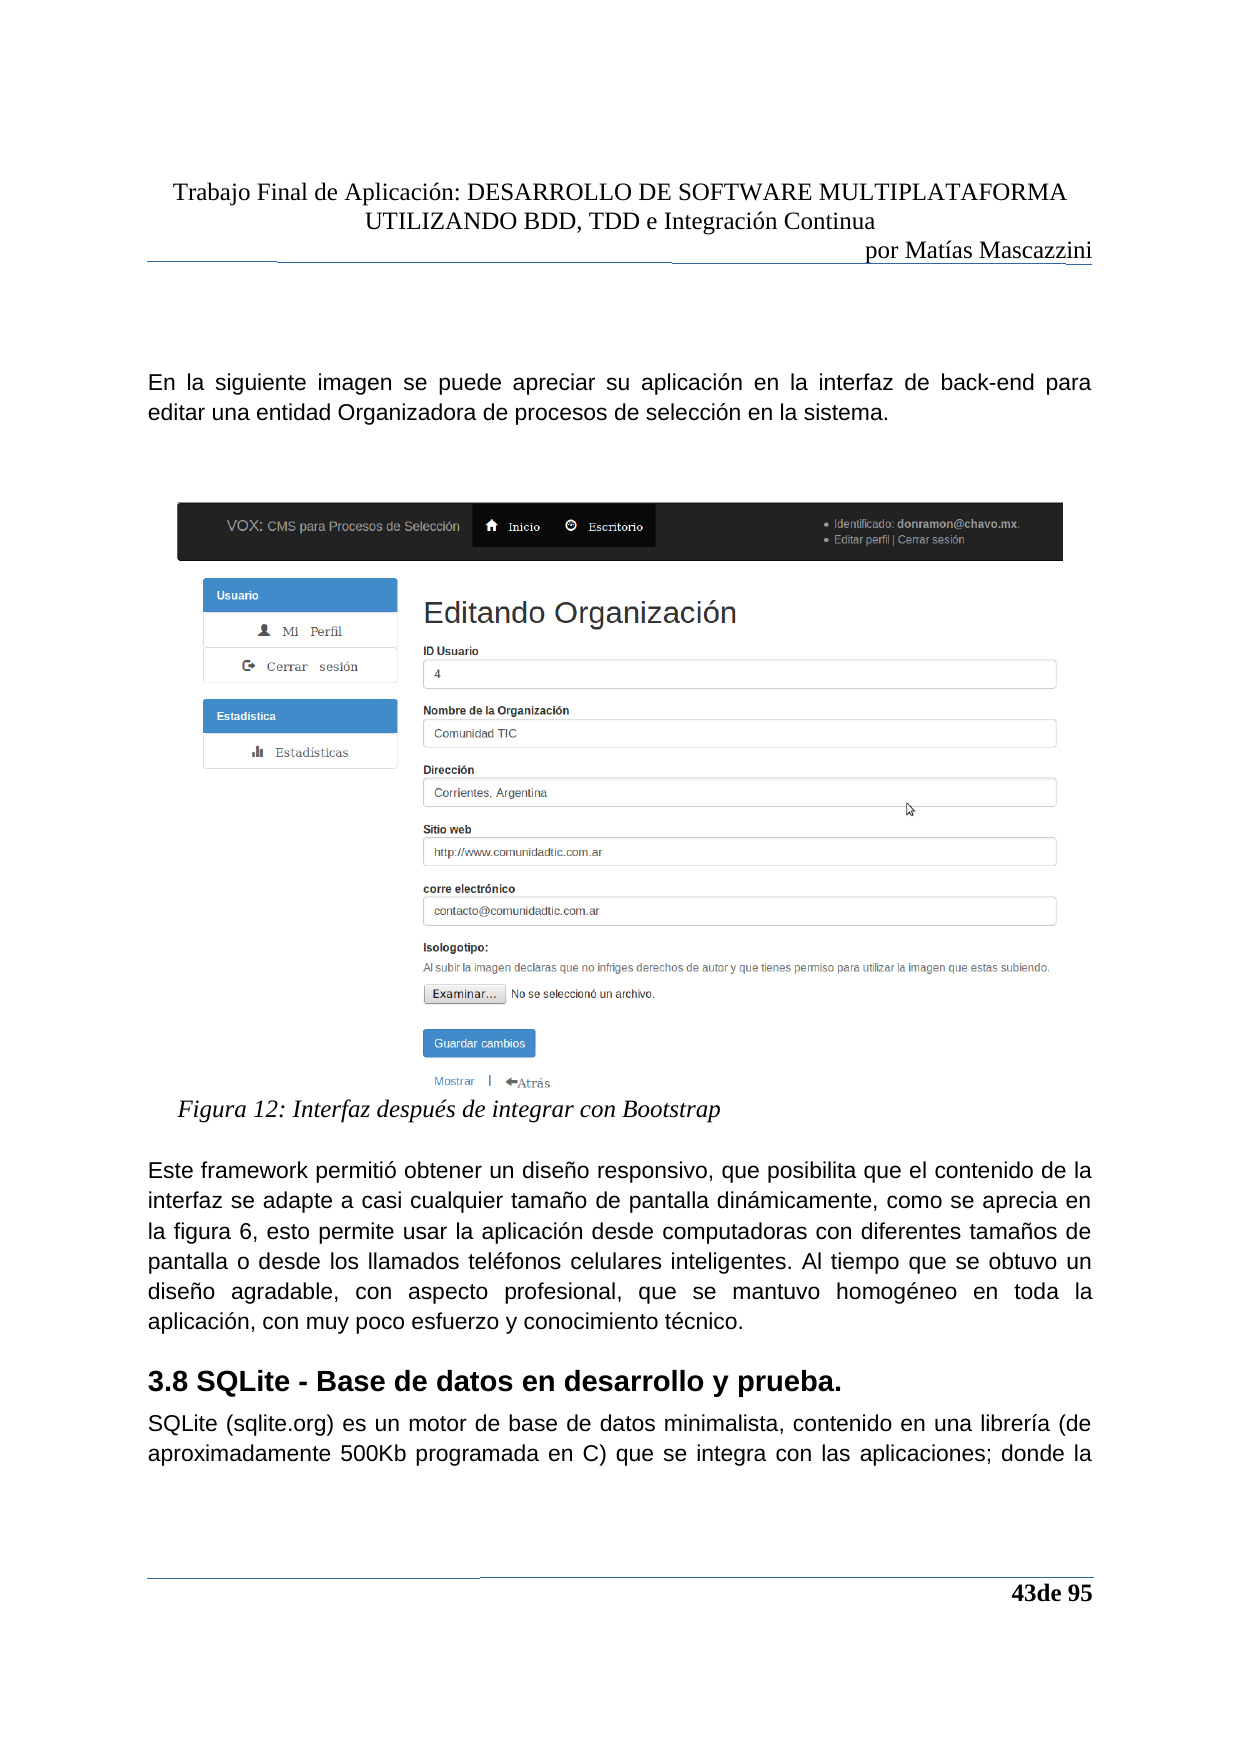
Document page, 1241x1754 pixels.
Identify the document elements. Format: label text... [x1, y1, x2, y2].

picture [177, 502, 1063, 1095]
text En la siguiente imagen se puede apreciar su aplicación en la interfaz de back-end para editar una entidad Organizadora de procesos de selección en la sistema. [148, 369, 1093, 425]
text Figura 12: Interfaz después de integrar con Bootstrap [177, 1095, 1063, 1123]
text Este framework permitió obtener un diseño responsivo, que posibilita que el contenido de la interfaz se adapte a casi cualquier tamaño de pantalla dinámicamente, como se aprecia en la figura 6, esto permite usar la aplicación desde computadoras con diferentes tamaños de pantalla o desde los llamados teléfonos celulares inteligentes. Al tiempo que se obtuvo un diseño agradable, con aspecto profesional, que se mantuvo homogéneo en toda la aplicación, con muy poco esfuerzo y conocimiento técnico. [148, 1157, 1093, 1335]
subtitle 3.8 SQLite - Base de datos en desarrollo y prueba. [148, 1363, 1093, 1397]
text SQLite (sqlite.org) es un motor de base de datos minimalista, contenido en una librería (de aproximadamente 500Kb programada en C) que se integra con las aplicaciones; donde la [148, 1409, 1093, 1466]
